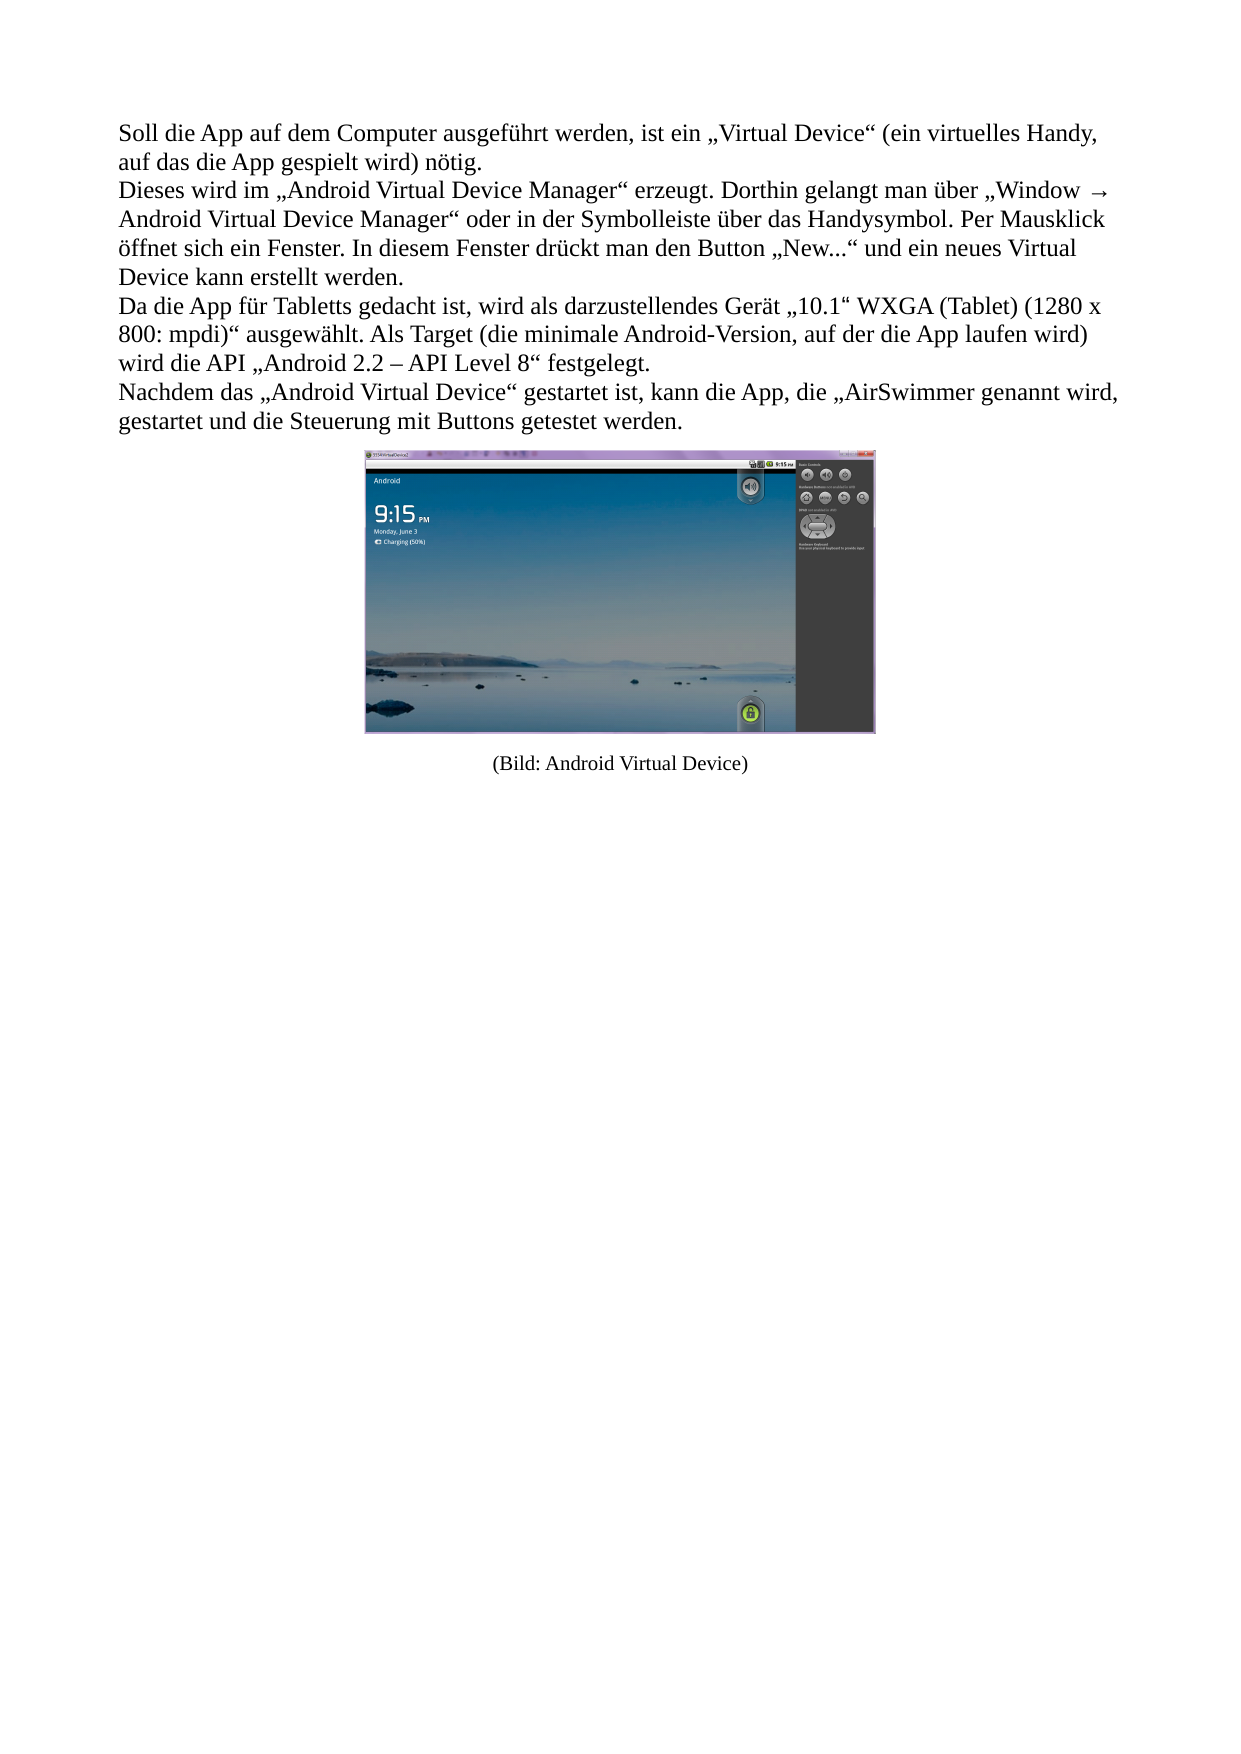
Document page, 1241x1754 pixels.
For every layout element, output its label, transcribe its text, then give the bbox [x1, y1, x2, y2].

text Dieses wird im „Android Virtual Device Manager“ erzeugt. Dorthin gelangt man über „Window → Android Virtual Device Manager“ oder in der Symbolleiste über das Handysymbol. Per Mausklick öffnet sich ein Fenster. In diesem Fenster drückt man den Button „New...“ und ein neues Virtual Device kann erstellt werden. [118, 176, 1122, 291]
text Nachdem das „Android Virtual Device“ gestartet ist, kann die App, die „AirSwimmer genannt wird, gestartet und die Steuerung mit Buttons getestet werden. [118, 377, 1122, 434]
text Soll die App auf dem Computer ausgeführt werden, ist ein „Virtual Device“ (ein virtuelles Handy, auf das die App gespielt wird) nötig. [118, 118, 1122, 176]
text Da die App für Tabletts gedacht ist, wird als darzustellendes Gerät „10.1“ WXGA (Tablet) (1280 x 800: mpdi)“ ausgewählt. Als Target (die minimale Android-Version, auf der die App laufen wird) wird die API „Android 2.2 – API Level 8“ festgelegt. [118, 291, 1122, 377]
text (Bild: Android Virtual Device) [118, 751, 1122, 775]
